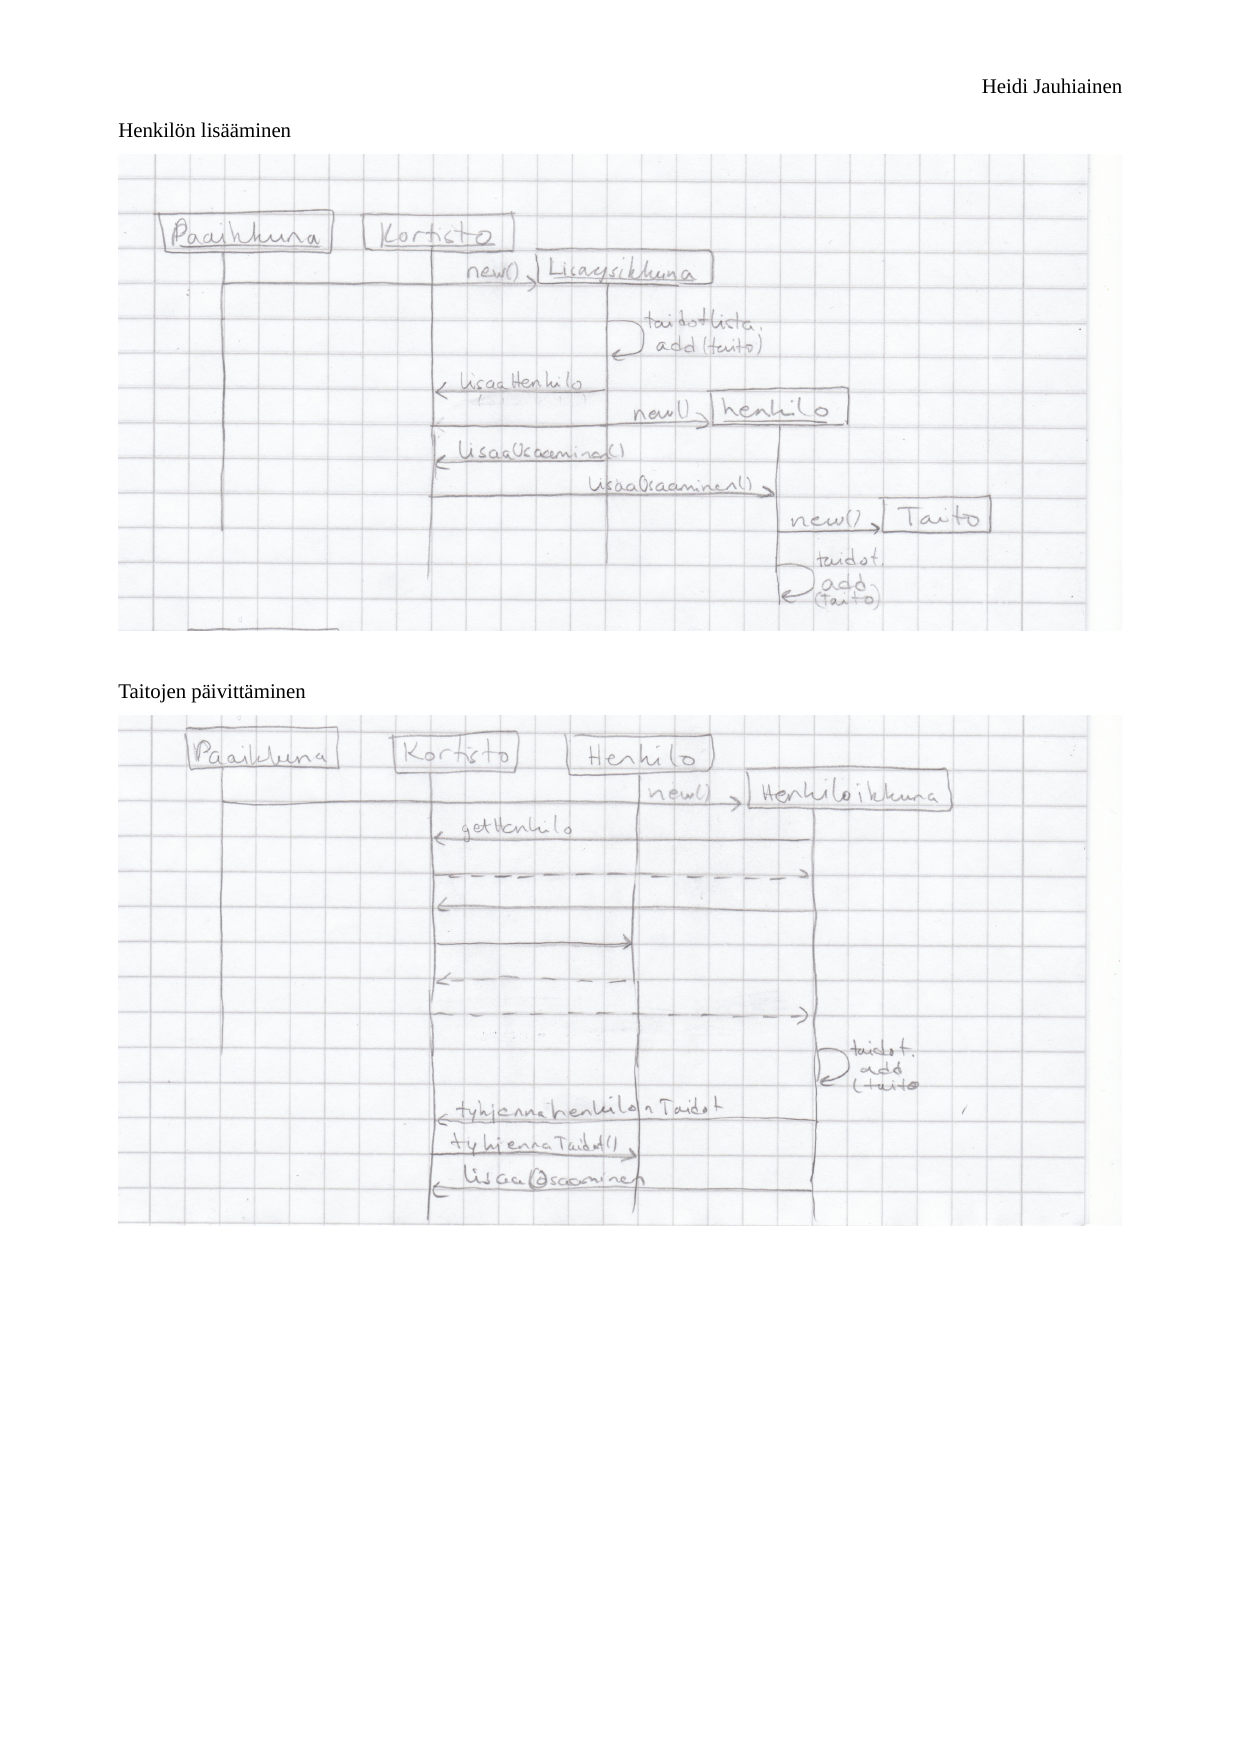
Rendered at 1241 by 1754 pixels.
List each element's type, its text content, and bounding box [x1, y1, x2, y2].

text Henkilön lisääminen [118, 118, 1122, 142]
text Taitojen päivittäminen [118, 679, 1122, 703]
picture [118, 154, 1123, 631]
picture [118, 715, 1123, 1226]
